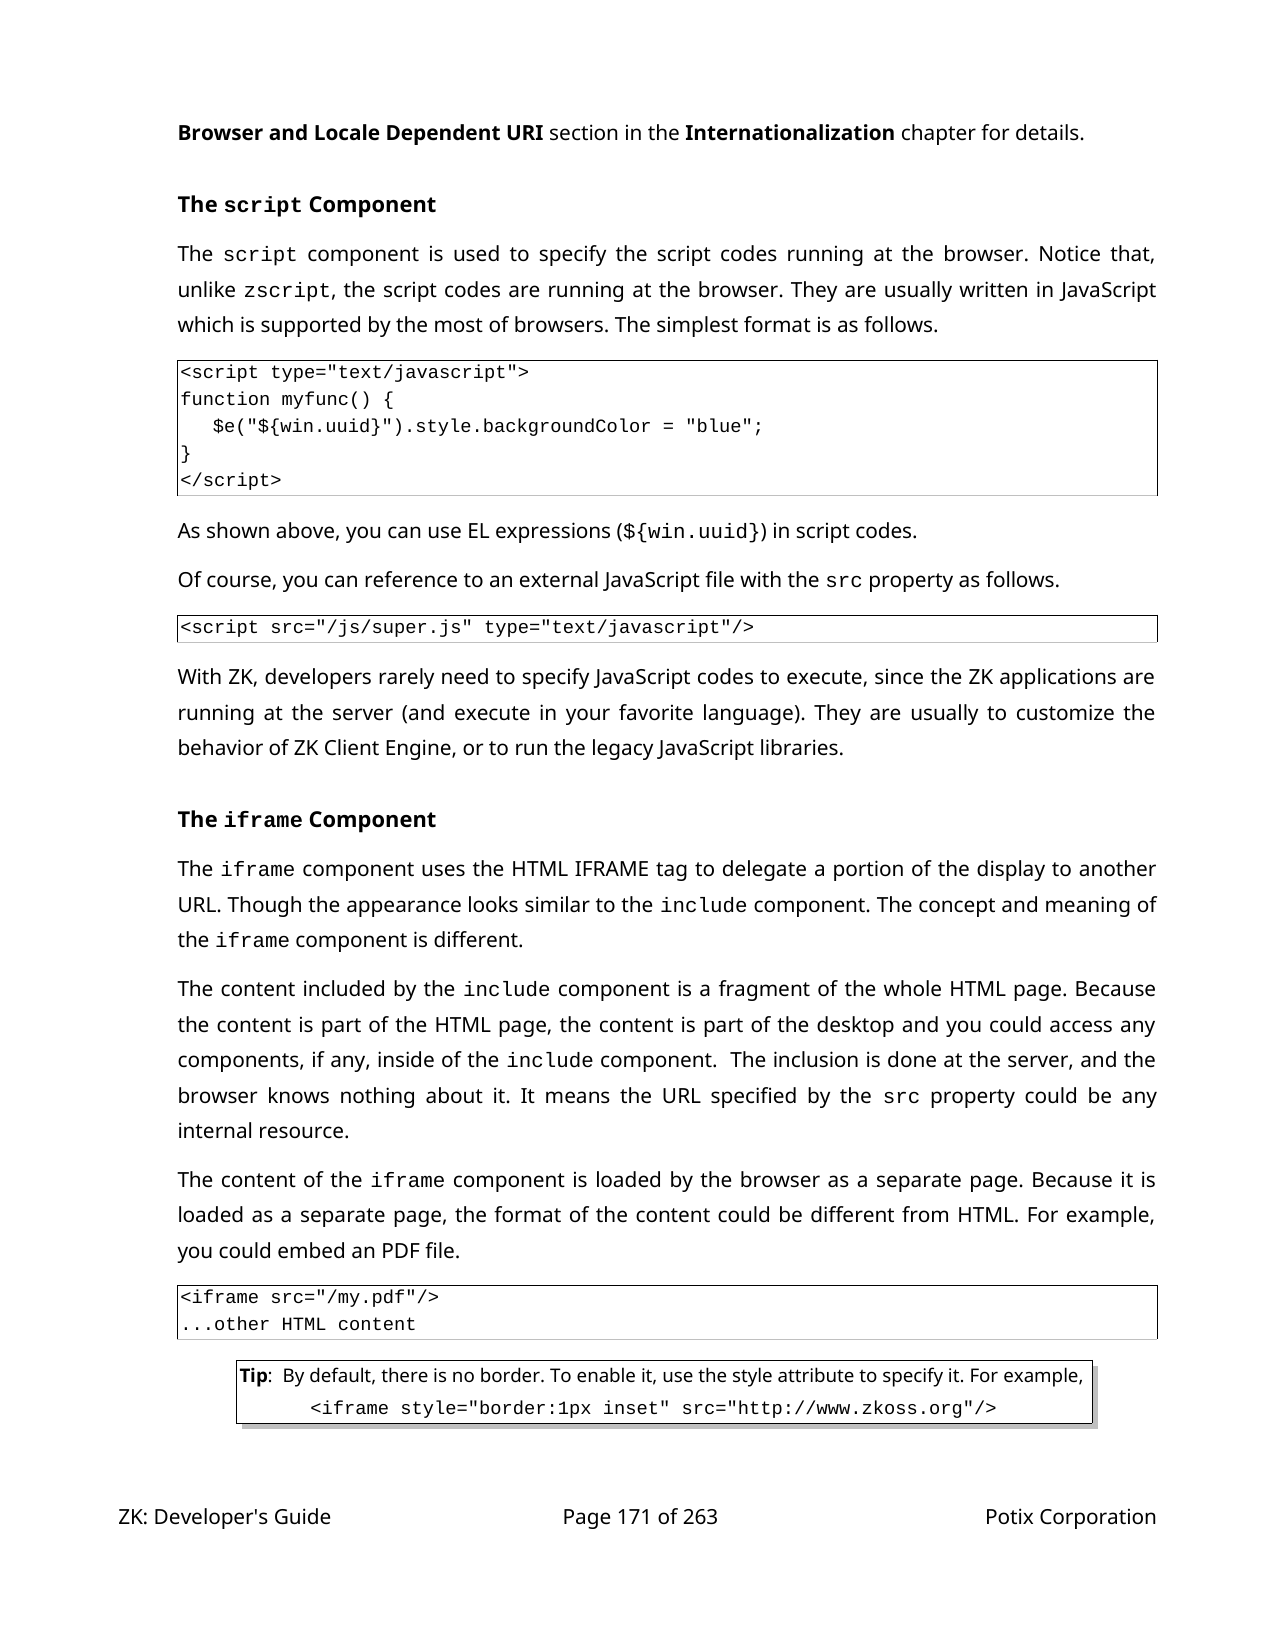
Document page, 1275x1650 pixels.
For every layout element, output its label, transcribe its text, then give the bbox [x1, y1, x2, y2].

text With ZK, developers rarely need to specify JavaScript codes to execute, since the ZK applications are running at the server (and execute in your favorite language). They are usually to customize the behavior of ZK Client Engine, or to run the legacy JavaScript libraries. [177, 662, 1157, 761]
text The content included by the include component is a fragment of the whole HTML page. Because the content is part of the HTML page, the content is part of the desktop and you could access any components, if any, inside of the include component. The inclusion is done at the server, and the browser knows nothing about it. It means the URL specified by the src property could be any internal resource. [177, 974, 1157, 1144]
text As shown above, you can use EL expressions (${win.uuid}) in script codes. [177, 516, 1157, 545]
text Of course, you can reference to an external JavaScript file with the src property as follows. [177, 565, 1157, 594]
text } [178, 441, 1157, 465]
text <iframe src="/my.pdf"/> [178, 1286, 1157, 1309]
text The script component is used to specify the script codes running at the browser. Notice that, unlike zscript, the script codes are running at the browser. They are usually written in JavaScript which is supported by the most of browsers. The simplest format is as follows. [177, 239, 1157, 339]
text <script type="text/javascript"> [178, 361, 1157, 384]
text function myfunc() { [178, 387, 1157, 411]
text $e("${win.uuid}").style.backgroundColor = "blue"; [178, 414, 1157, 438]
text Browser and Locale Dependent URI section in the Internationalization chapter for details. [177, 118, 1157, 146]
subtitle The iframe Component [177, 803, 1157, 834]
text </script> [178, 468, 1157, 495]
text The content of the iframe component is loaded by the browser as a separate page. Because it is loaded as a separate page, the format of the content could be different from HTML. For example, you could embed an PDF file. [177, 1165, 1157, 1264]
subtitle The script Component [177, 189, 1157, 219]
text <script src="/js/super.js" type="text/javascript"/> [178, 616, 1157, 642]
text ...other HTML content [178, 1312, 1157, 1339]
text The iframe component uses the HTML IFRAME tag to delegate a portion of the display to another URL. Though the appearance looks similar to the include component. The concept and meaning of the iframe component is different. [177, 854, 1157, 954]
text Tip: By default, there is no border. To enable it, use the style attribute to specify it. For example, <iframe style="border:1px inset" src="http://www.zkoss.org"/> [237, 1361, 1092, 1423]
